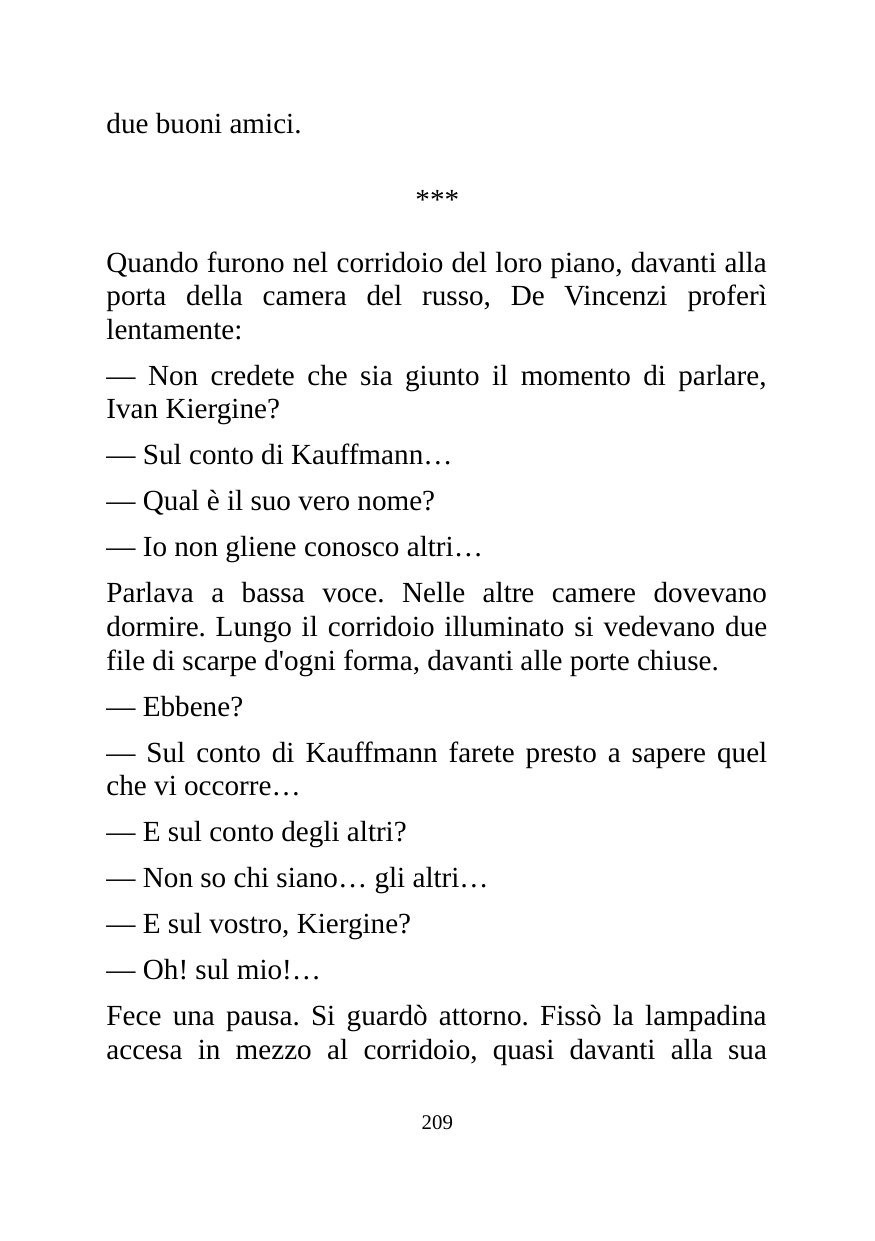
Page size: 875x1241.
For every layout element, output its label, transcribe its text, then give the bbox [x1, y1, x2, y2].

text — E sul conto degli altri? [106, 814, 768, 848]
text — Oh! sul mio!… [106, 952, 768, 986]
text — Io non gliene conosco altri… [106, 529, 768, 563]
text — Sul conto di Kauffmann farete presto a sapere quel che vi occorre… [106, 735, 768, 802]
text — Qual è il suo vero nome? [106, 483, 768, 517]
text Parlava a bassa voce. Nelle altre camere dovevano dormire. Lungo il corridoio illuminato si vedevano due file di scarpe d'ogni forma, davanti alle porte chiuse. [106, 576, 768, 676]
text Fece una pausa. Si guardò attorno. Fissò la lampadina accesa in mezzo al corridoio, quasi davanti alla sua [106, 998, 768, 1066]
text due buoni amici. [106, 106, 768, 140]
text Quando furono nel corridoio del loro piano, davanti alla porta della camera del russo, De Vincenzi proferì lentamente: [106, 245, 768, 345]
text — Sul conto di Kauffmann… [106, 437, 768, 471]
text — Non credete che sia giunto il momento di parlare, Ivan Kiergine? [106, 358, 768, 425]
text — Non so chi siano… gli altri… [106, 860, 768, 894]
text *** [106, 182, 768, 215]
text — Ebbene? [106, 689, 768, 722]
text — E sul vostro, Kiergine? [106, 906, 768, 940]
